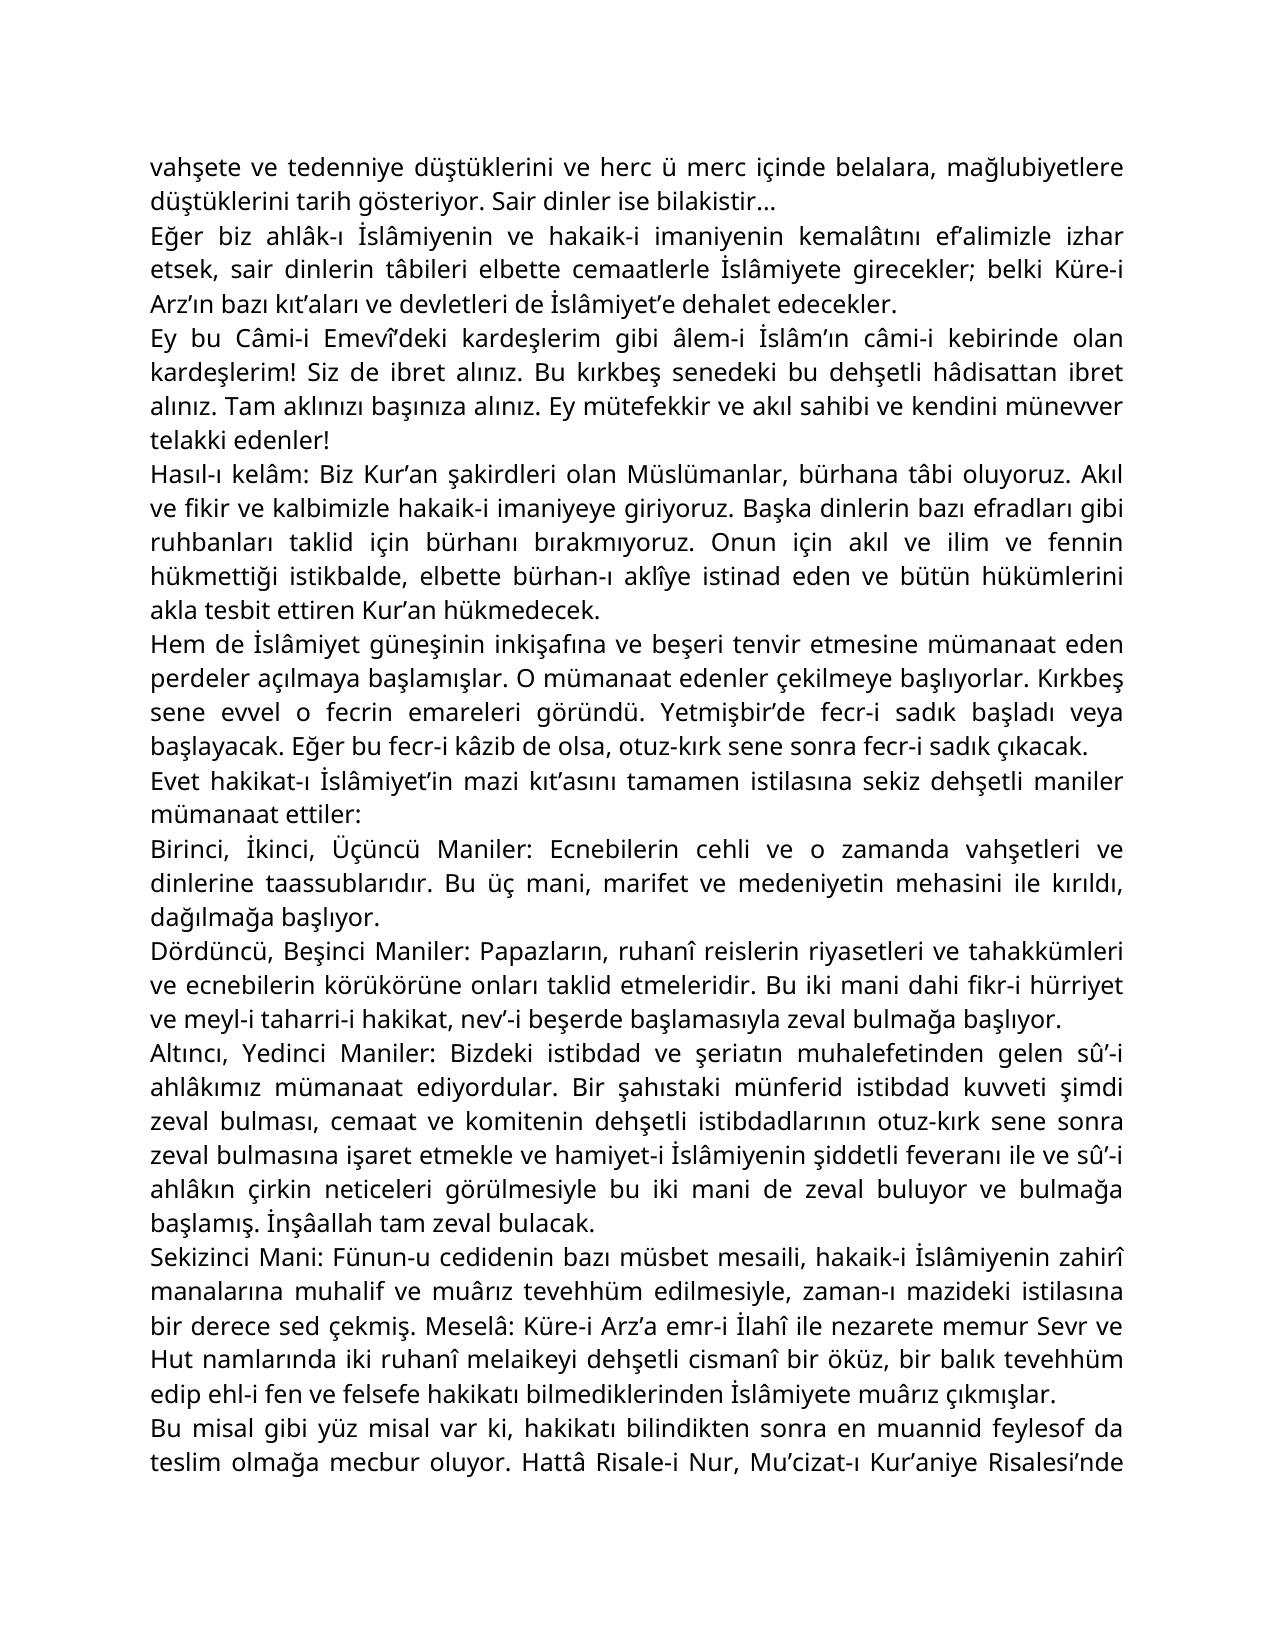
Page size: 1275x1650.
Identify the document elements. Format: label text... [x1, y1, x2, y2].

text Altıncı, Yedinci Maniler: Bizdeki istibdad ve şeriatın muhalefetinden gelen sû’-i ahlâkımız mümanaat ediyordular. Bir şahıstaki münferid istibdad kuvveti şimdi zeval bulması, cemaat ve komitenin dehşetli istibdadlarının otuz-kırk sene sonra zeval bulmasına işaret etmekle ve hamiyet-i İslâmiyenin şiddetli feveranı ile ve sû’-i ahlâkın çirkin neticeleri görülmesiyle bu iki mani de zeval buluyor ve bulmağa başlamış. İnşâallah tam zeval bulacak. [150, 1036, 1125, 1240]
text Hasıl-ı kelâm: Biz Kur’an şakirdleri olan Müslümanlar, bürhana tâbi oluyoruz. Akıl ve fikir ve kalbimizle hakaik-i imaniyeye giriyoruz. Başka dinlerin bazı efradları gibi ruhbanları taklid için bürhanı bırakmıyoruz. Onun için akıl ve ilim ve fennin hükmettiği istikbalde, elbette bürhan-ı aklîye istinad eden ve bütün hükümlerini akla tesbit ettiren Kur’an hükmedecek. [150, 457, 1125, 627]
text Hem de İslâmiyet güneşinin inkişafına ve beşeri tenvir etmesine mümanaat eden perdeler açılmaya başlamışlar. O mümanaat edenler çekilmeye başlıyorlar. Kırkbeş sene evvel o fecrin emareleri göründü. Yetmişbir’de fecr-i sadık başladı veya başlayacak. Eğer bu fecr-i kâzib de olsa, otuz-kırk sene sonra fecr-i sadık çıkacak. [150, 627, 1125, 763]
text Birinci, İkinci, Üçüncü Maniler: Ecnebilerin cehli ve o zamanda vahşetleri ve dinlerine taassublarıdır. Bu üç mani, marifet ve medeniyetin mehasini ile kırıldı, dağılmağa başlıyor. [150, 831, 1125, 933]
text Evet hakikat-ı İslâmiyet’in mazi kıt’asını tamamen istilasına sekiz dehşetli maniler mümanaat ettiler: [150, 763, 1125, 831]
text Eğer biz ahlâk-ı İslâmiyenin ve hakaik-i imaniyenin kemalâtını ef’alimizle izhar etsek, sair dinlerin tâbileri elbette cemaatlerle İslâmiyete girecekler; belki Küre-i Arz’ın bazı kıt’aları ve devletleri de İslâmiyet’e dehalet edecekler. [150, 218, 1125, 320]
text vahşete ve tedenniye düştüklerini ve herc ü merc içinde belalara, mağlubiyetlere düştüklerini tarih gösteriyor. Sair dinler ise bilakistir... [150, 150, 1125, 218]
text Dördüncü, Beşinci Maniler: Papazların, ruhanî reislerin riyasetleri ve tahakkümleri ve ecnebilerin körükörüne onları taklid etmeleridir. Bu iki mani dahi fikr-i hürriyet ve meyl-i taharri-i hakikat, nev’-i beşerde başlamasıyla zeval bulmağa başlıyor. [150, 933, 1125, 1036]
text Ey bu Câmi-i Emevî’deki kardeşlerim gibi âlem-i İslâm’ın câmi-i kebirinde olan kardeşlerim! Siz de ibret alınız. Bu kırkbeş senedeki bu dehşetli hâdisattan ibret alınız. Tam aklınızı başınıza alınız. Ey mütefekkir ve akıl sahibi ve kendini münevver telakki edenler! [150, 320, 1125, 457]
text Bu misal gibi yüz misal var ki, hakikatı bilindikten sonra en muannid feylesof da teslim olmağa mecbur oluyor. Hattâ Risale-i Nur, Mu’cizat-ı Kur’aniye Risalesi’nde [150, 1410, 1125, 1478]
text Sekizinci Mani: Fünun-u cedidenin bazı müsbet mesaili, hakaik-i İslâmiyenin zahirî manalarına muhalif ve muârız tevehhüm edilmesiyle, zaman-ı mazideki istilasına bir derece sed çekmiş. Meselâ: Küre-i Arz’a emr-i İlahî ile nezarete memur Sevr ve Hut namlarında iki ruhanî melaikeyi dehşetli cismanî bir öküz, bir balık tevehhüm edip ehl-i fen ve felsefe hakikatı bilmediklerinden İslâmiyete muârız çıkmışlar. [150, 1240, 1125, 1410]
